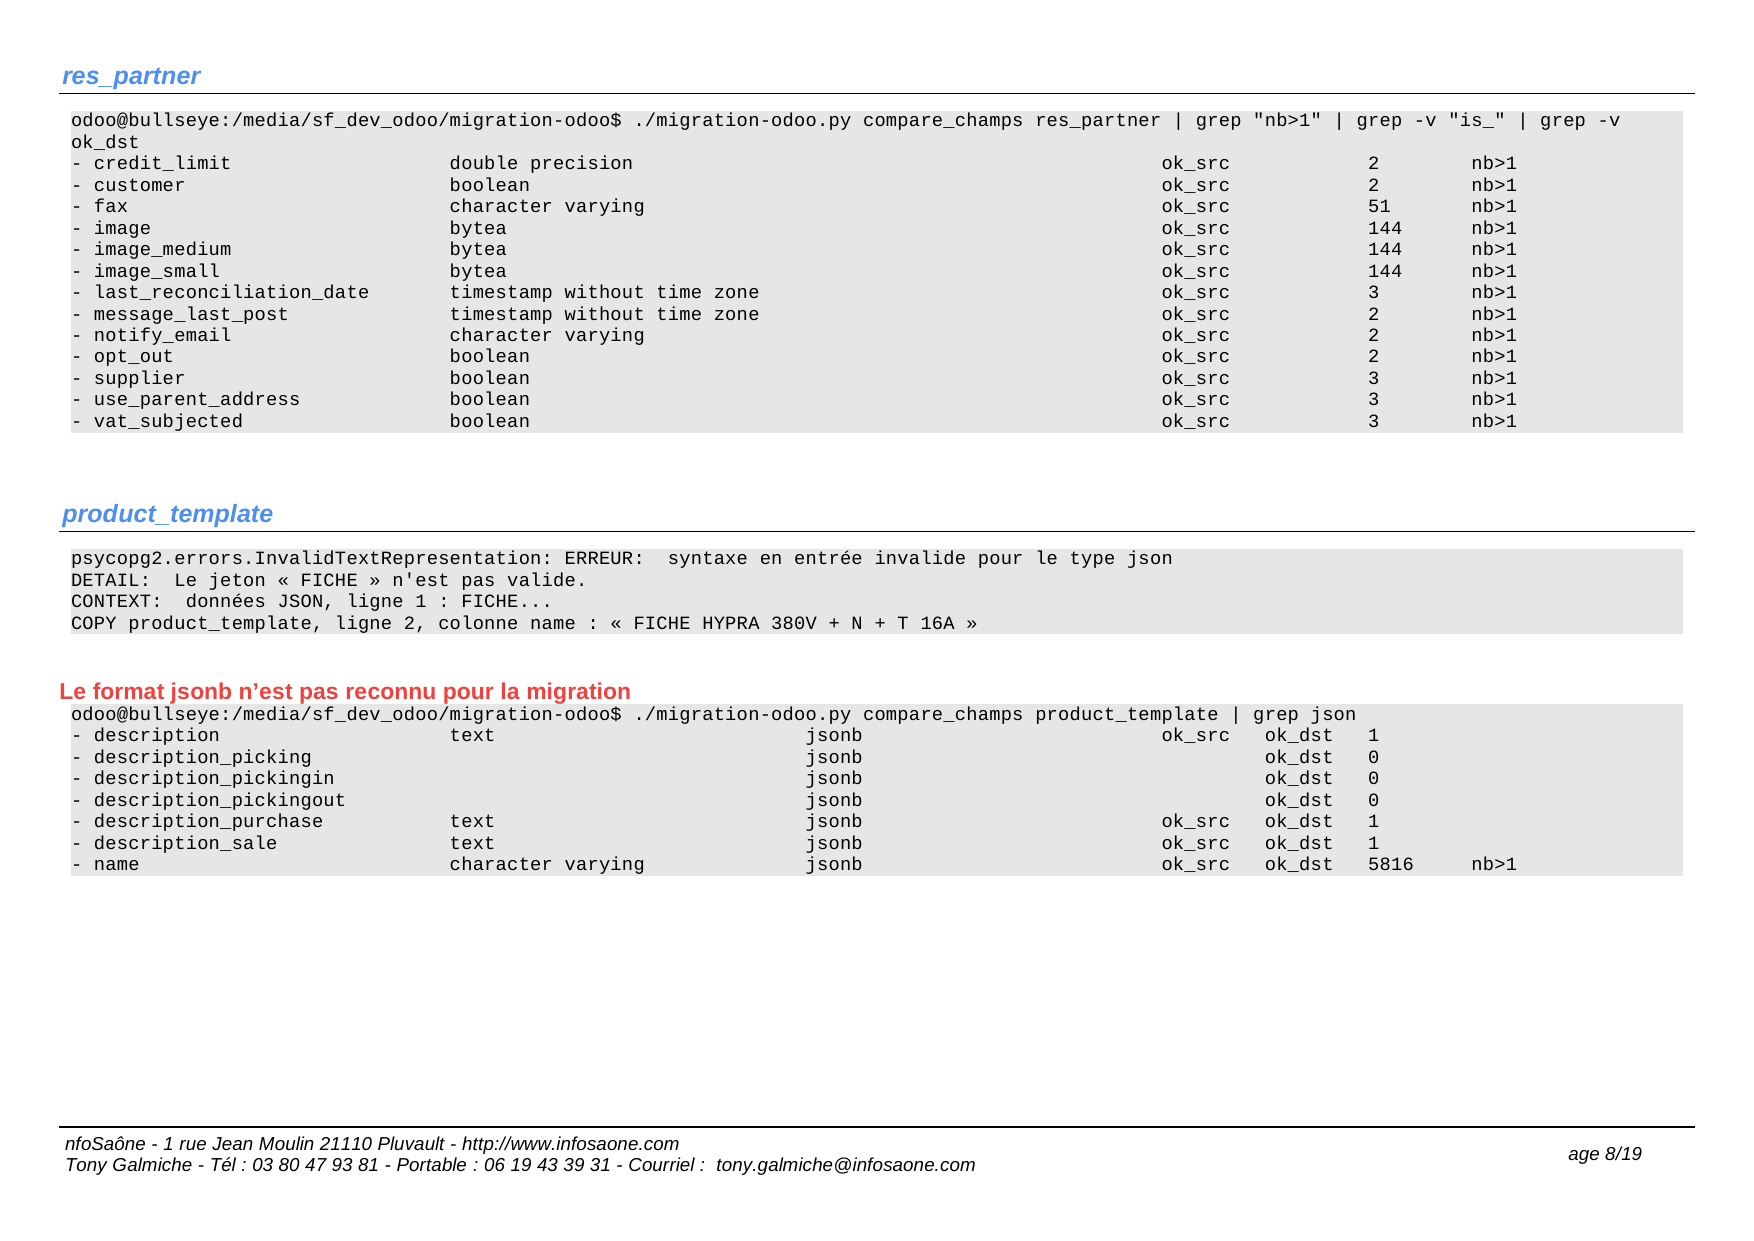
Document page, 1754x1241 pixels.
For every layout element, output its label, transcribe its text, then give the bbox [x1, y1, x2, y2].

text psycopg2.errors.InvalidTextRepresentation: ERREUR: syntaxe en entrée invalide pour le type json [71, 549, 1683, 570]
subtitle product_template [59, 497, 1695, 531]
text odoo@bullseye:/media/sf_dev_odoo/migration-odoo$ ./migration-odoo.py compare_champs res_partner | grep "nb>1" | grep -v "is_" | grep -v ok_dst [71, 111, 1683, 154]
text - fax character varying ok_src 51 nb>1 [71, 197, 1683, 218]
text - last_reconciliation_date timestamp without time zone ok_src 3 nb>1 [71, 282, 1683, 304]
text CONTEXT: données JSON, ligne 1 : FICHE... [71, 592, 1683, 613]
text - vat_subjected boolean ok_src 3 nb>1 [71, 411, 1683, 433]
text Le format jsonb n’est pas reconnu pour la migration [59, 678, 1695, 704]
text - credit_limit double precision ok_src 2 nb>1 [71, 154, 1683, 175]
text - description_pickingout jsonb ok_dst 0 [71, 790, 1683, 812]
text - description text jsonb ok_src ok_dst 1 [71, 726, 1683, 747]
text - description_picking jsonb ok_dst 0 [71, 747, 1683, 769]
subtitle res_partner [59, 59, 1695, 93]
text - opt_out boolean ok_src 2 nb>1 [71, 347, 1683, 368]
text - use_parent_address boolean ok_src 3 nb>1 [71, 390, 1683, 411]
text - notify_email character varying ok_src 2 nb>1 [71, 325, 1683, 347]
text - image bytea ok_src 144 nb>1 [71, 218, 1683, 239]
text - description_pickingin jsonb ok_dst 0 [71, 769, 1683, 790]
text - image_small bytea ok_src 144 nb>1 [71, 261, 1683, 282]
text - name character varying jsonb ok_src ok_dst 5816 nb>1 [71, 854, 1683, 876]
text - description_purchase text jsonb ok_src ok_dst 1 [71, 812, 1683, 833]
text DETAIL: Le jeton « FICHE » n'est pas valide. [71, 570, 1683, 592]
text COPY product_template, ligne 2, colonne name : « FICHE HYPRA 380V + N + T 16A » [71, 613, 1683, 634]
text - description_sale text jsonb ok_src ok_dst 1 [71, 833, 1683, 854]
text - customer boolean ok_src 2 nb>1 [71, 175, 1683, 197]
text - message_last_post timestamp without time zone ok_src 2 nb>1 [71, 304, 1683, 325]
text odoo@bullseye:/media/sf_dev_odoo/migration-odoo$ ./migration-odoo.py compare_champs product_template | grep json [71, 704, 1683, 726]
text - supplier boolean ok_src 3 nb>1 [71, 368, 1683, 390]
text - image_medium bytea ok_src 144 nb>1 [71, 239, 1683, 261]
